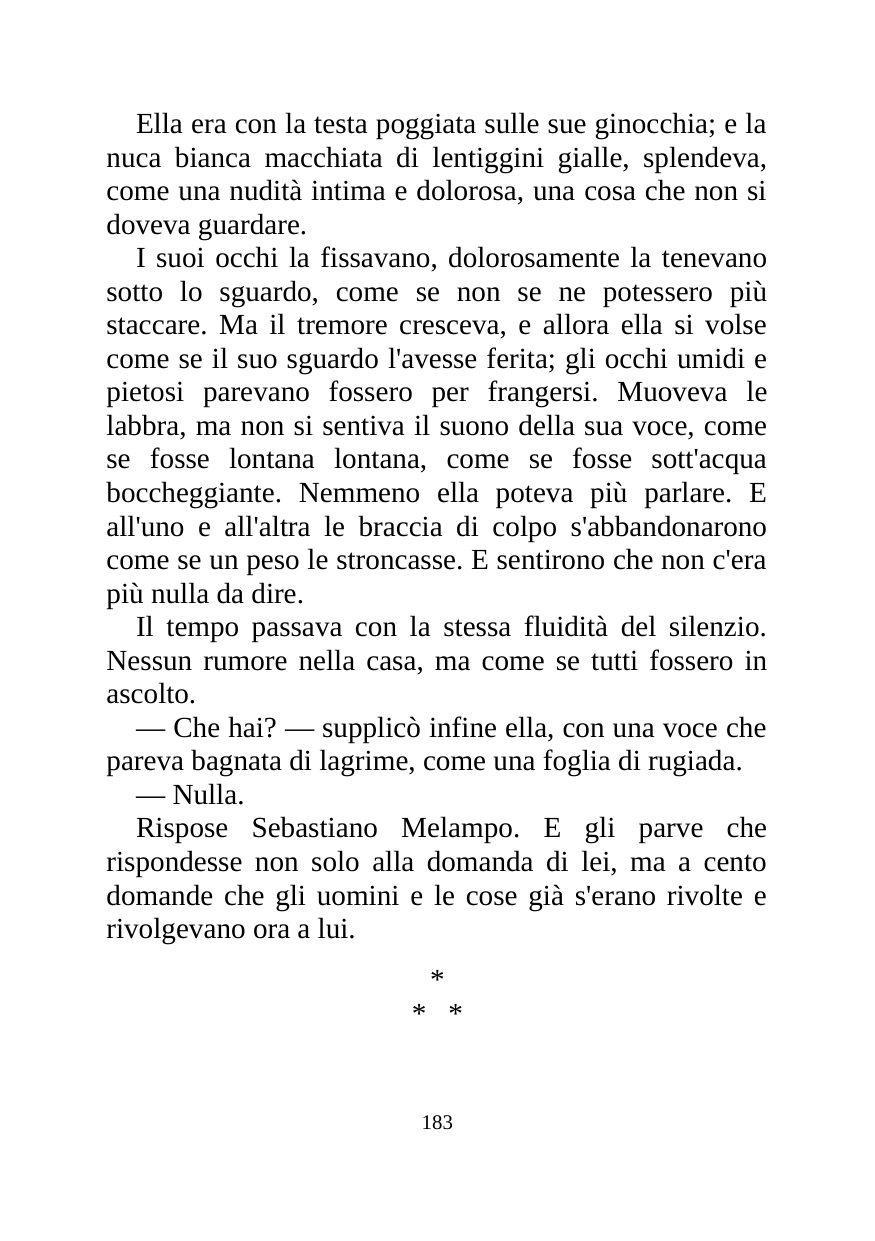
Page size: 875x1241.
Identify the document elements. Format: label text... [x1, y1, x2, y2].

text Il tempo passava con la stessa fluidità del silenzio. Nessun rumore nella casa, ma come se tutti fossero in ascolto. [106, 609, 768, 710]
text I suoi occhi la fissavano, dolorosamente la tenevano sotto lo sguardo, come se non se ne potessero più staccare. Ma il tremore cresceva, e allora ella si volse come se il suo sguardo l'avesse ferita; gli occhi umidi e pietosi parevano fossero per frangersi. Muoveva le labbra, ma non si sentiva il suono della sua voce, come se fosse lontana lontana, come se fosse sott'acqua boccheggiante. Nemmeno ella poteva più parlare. E all'uno e all'altra le braccia di colpo s'abbandonarono come se un peso le stroncasse. E sentirono che non c'era più nulla da dire. [106, 240, 768, 609]
text * * * [106, 962, 768, 1029]
text — Nulla. [106, 777, 768, 811]
text Ella era con la testa poggiata sulle sue ginocchia; e la nuca bianca macchiata di lentiggini gialle, splendeva, come una nudità intima e dolorosa, una cosa che non si doveva guardare. [106, 106, 768, 240]
text Rispose Sebastiano Melampo. E gli parve che rispondesse non solo alla domanda di lei, ma a cento domande che gli uomini e le cose già s'erano rivolte e rivolgevano ora a lui. [106, 811, 768, 945]
text — Che hai? — supplicò infine ella, con una voce che pareva bagnata di lagrime, come una foglia di rugiada. [106, 710, 768, 777]
